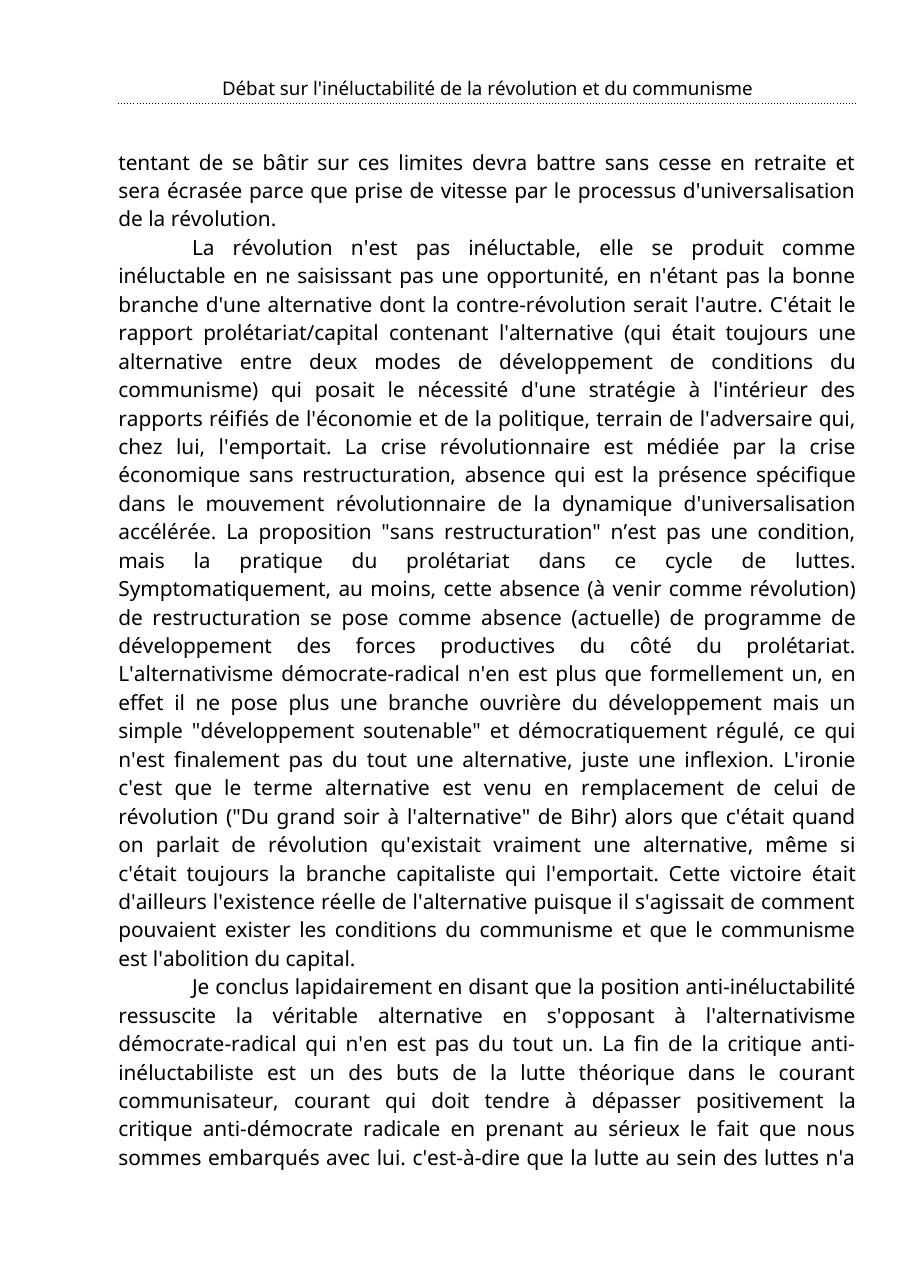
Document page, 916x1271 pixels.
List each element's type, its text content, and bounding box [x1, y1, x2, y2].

text La révolution n'est pas inéluctable, elle se produit comme inéluctable en ne saisissant pas une opportunité, en n'étant pas la bonne branche d'une alternative dont la contre-révolution serait l'autre. C'était le rapport prolétariat/capital contenant l'alternative (qui était toujours une alternative entre deux modes de développement de conditions du communisme) qui posait le nécessité d'une stratégie à l'intérieur des rapports réifiés de l'économie et de la politique, terrain de l'adversaire qui, chez lui, l'emportait. La crise révolutionnaire est médiée par la crise économique sans restructuration, absence qui est la présence spécifique dans le mouvement révolutionnaire de la dynamique d'universalisation accélérée. La proposition "sans restructuration" n’est pas une condition, mais la pratique du prolétariat dans ce cycle de luttes. Symptomatiquement, au moins, cette absence (à venir comme révolution) de restructuration se pose comme absence (actuelle) de programme de développement des forces productives du côté du prolétariat. L'alternativisme démocrate-radical n'en est plus que formellement un, en effet il ne pose plus une branche ouvrière du développement mais un simple "développement soutenable" et démocratiquement régulé, ce qui n'est finalement pas du tout une alternative, juste une inflexion. L'ironie c'est que le terme alternative est venu en remplacement de celui de révolution ("Du grand soir à l'alternative" de Bihr) alors que c'était quand on parlait de révolution qu'existait vraiment une alternative, même si c'était toujours la branche capitaliste qui l'emportait. Cette victoire était d'ailleurs l'existence réelle de l'alternative puisque il s'agissait de comment pouvaient exister les conditions du communisme et que le communisme est l'abolition du capital. [118, 233, 856, 972]
text Je conclus lapidairement en disant que la position anti-inéluctabilité ressuscite la véritable alternative en s'opposant à l'alternativisme démocrate-radical qui n'en est pas du tout un. La fin de la critique anti-inéluctabiliste est un des buts de la lutte théorique dans le courant communisateur, courant qui doit tendre à dépasser positivement la critique anti-démocrate radicale en prenant au sérieux le fait que nous sommes embarqués avec lui. c'est-à-dire que la lutte au sein des luttes n'a [118, 972, 856, 1171]
text tentant de se bâtir sur ces limites devra battre sans cesse en retraite et sera écrasée parce que prise de vitesse par le processus d'universalisation de la révolution. [118, 148, 856, 233]
